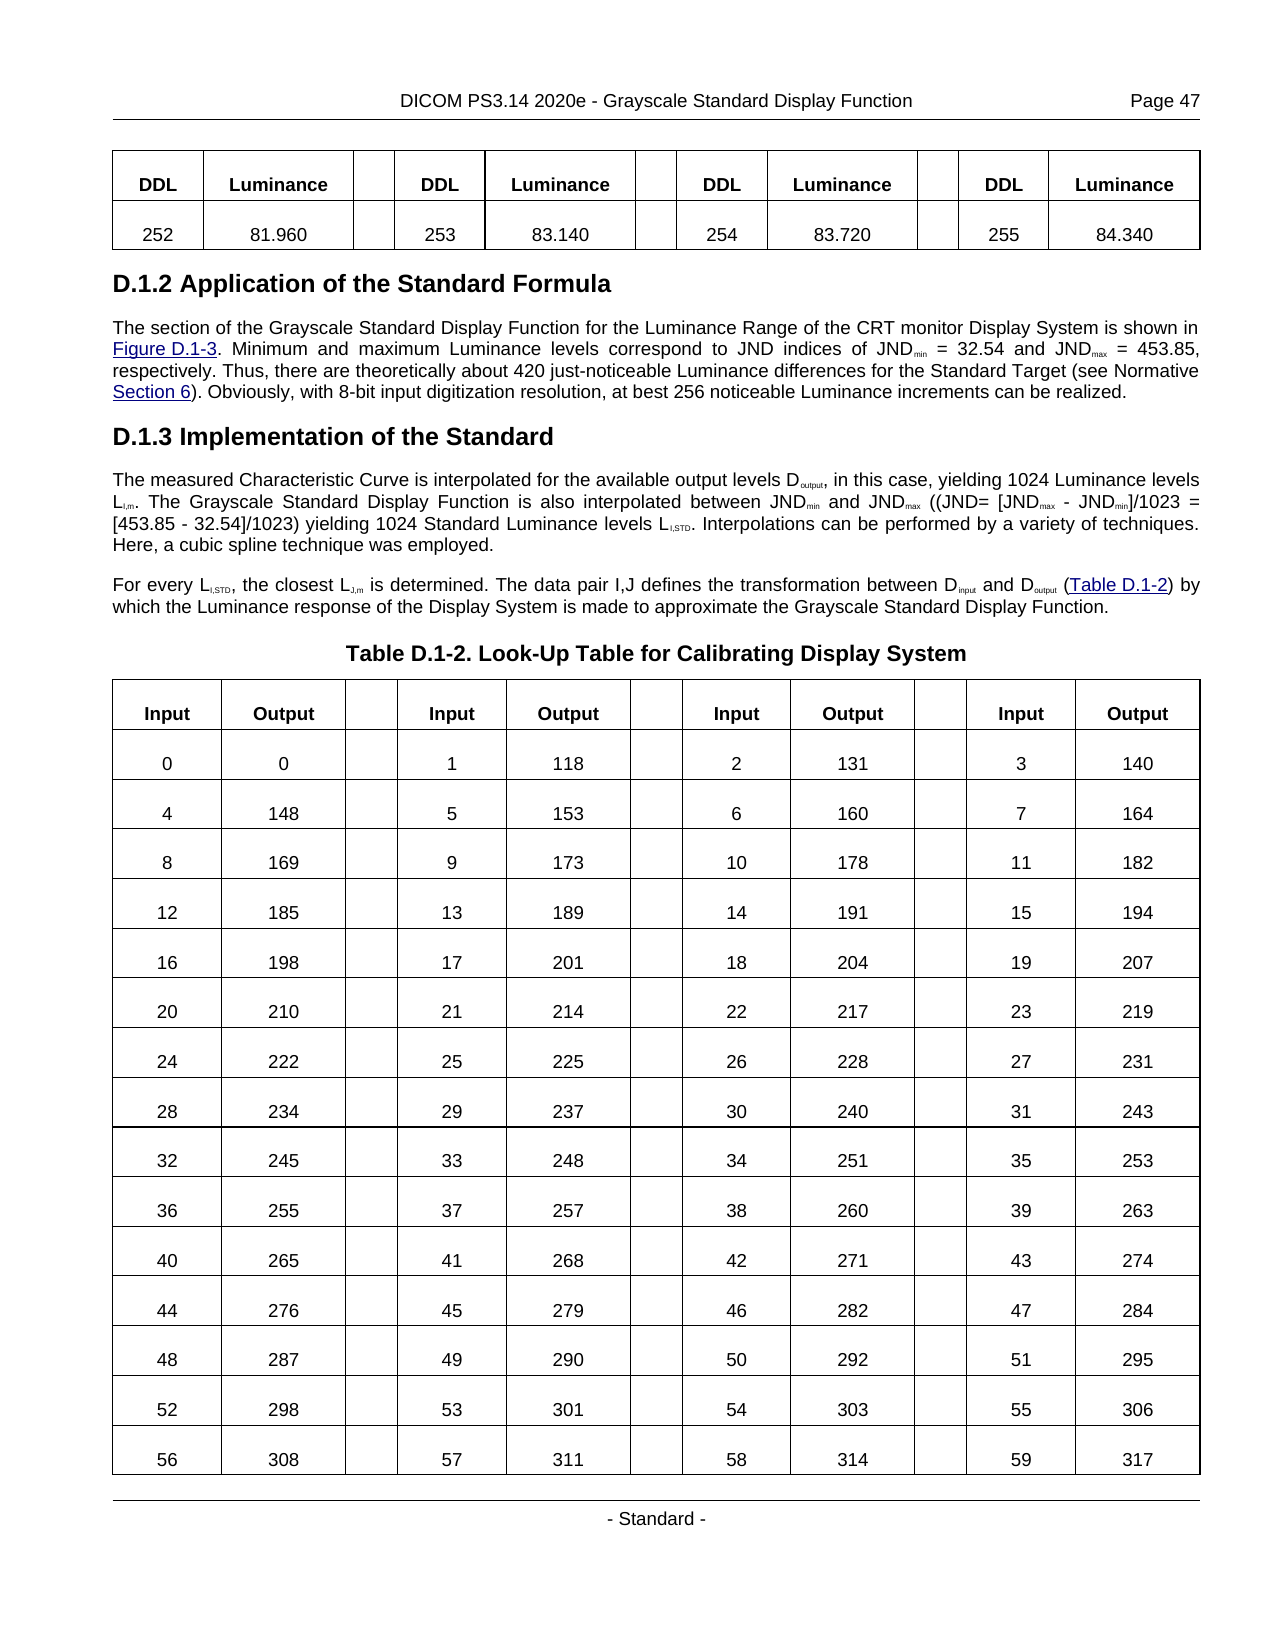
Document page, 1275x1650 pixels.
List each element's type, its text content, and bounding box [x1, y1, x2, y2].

table_cell [346, 929, 397, 977]
table_cell 46 [683, 1276, 790, 1325]
table_cell [631, 929, 682, 977]
table_cell 131 [791, 730, 914, 778]
text D.1.3 Implementation of the Standard [112, 422, 1200, 450]
table_cell [631, 1376, 682, 1424]
table_cell 185 [222, 879, 345, 928]
table_cell [346, 1376, 397, 1424]
table_cell 271 [791, 1227, 914, 1275]
table_cell 253 [395, 201, 484, 249]
table_header Luminance [486, 151, 635, 200]
table_cell 10 [683, 829, 790, 878]
table_cell 32 [113, 1128, 221, 1176]
table_cell 0 [113, 730, 221, 778]
table_cell [631, 1028, 682, 1077]
table_cell [915, 1177, 966, 1226]
table_cell 210 [222, 978, 345, 1027]
table_cell 58 [683, 1426, 790, 1474]
table_cell 24 [113, 1028, 221, 1077]
table_cell 34 [683, 1128, 790, 1176]
table_cell 13 [398, 879, 506, 928]
table_cell [631, 1426, 682, 1474]
table_cell [346, 780, 397, 828]
table_cell [346, 978, 397, 1027]
table_cell 52 [113, 1376, 221, 1424]
table_header Luminance [204, 151, 353, 200]
table_header Input [967, 680, 1075, 729]
table_cell 28 [113, 1078, 221, 1126]
table_cell 3 [967, 730, 1075, 778]
table_cell 292 [791, 1326, 914, 1375]
table_cell 23 [967, 978, 1075, 1027]
table_cell [631, 829, 682, 878]
table_header Luminance [1049, 151, 1199, 200]
table_cell 317 [1076, 1426, 1199, 1474]
table_cell 4 [113, 780, 221, 828]
table_header [354, 151, 394, 200]
table_cell 8 [113, 829, 221, 878]
table_header DDL [395, 151, 484, 200]
text D.1.2 Application of the Standard Formula [112, 269, 1200, 298]
table_cell 49 [398, 1326, 506, 1375]
table_header Output [1076, 680, 1199, 729]
table_header Input [113, 680, 221, 729]
table_cell 15 [967, 879, 1075, 928]
table_cell 12 [113, 879, 221, 928]
table_cell 201 [507, 929, 630, 977]
table_header Luminance [768, 151, 917, 200]
table_cell 301 [507, 1376, 630, 1424]
text For every LI,STD, the closest LJ,m is determined. The data pair I,J defines the transformation between Dinput and Doutput (Table D.1-2) by which the Luminance response of the Display System is made to approximate the Grayscale Standard Display Function. [112, 574, 1200, 617]
table_cell 314 [791, 1426, 914, 1474]
table_cell 0 [222, 730, 345, 778]
table_cell [915, 1227, 966, 1275]
table_cell 31 [967, 1078, 1075, 1126]
table_cell 225 [507, 1028, 630, 1077]
table_cell 45 [398, 1276, 506, 1325]
table_cell 11 [967, 829, 1075, 878]
table_cell 265 [222, 1227, 345, 1275]
table_cell 18 [683, 929, 790, 977]
table_cell 50 [683, 1326, 790, 1375]
table_cell 228 [791, 1028, 914, 1077]
table_cell 214 [507, 978, 630, 1027]
table_cell [915, 730, 966, 778]
table_cell 194 [1076, 879, 1199, 928]
table_header Output [222, 680, 345, 729]
table_cell [636, 201, 676, 249]
table_cell 44 [113, 1276, 221, 1325]
table_cell 83.140 [486, 201, 635, 249]
table_cell [631, 1078, 682, 1126]
table_cell 290 [507, 1326, 630, 1375]
table_cell 29 [398, 1078, 506, 1126]
table_cell 14 [683, 879, 790, 928]
table_cell [346, 1326, 397, 1375]
table_header Output [791, 680, 914, 729]
table_cell 30 [683, 1078, 790, 1126]
table_header DDL [959, 151, 1048, 200]
table_cell 43 [967, 1227, 1075, 1275]
table_cell 7 [967, 780, 1075, 828]
table_cell 55 [967, 1376, 1075, 1424]
table_cell 81.960 [204, 201, 353, 249]
table_cell 248 [507, 1128, 630, 1176]
table_cell 21 [398, 978, 506, 1027]
table_cell 279 [507, 1276, 630, 1325]
table_cell 6 [683, 780, 790, 828]
table_cell [354, 201, 394, 249]
table_cell [915, 1128, 966, 1176]
table_cell 308 [222, 1426, 345, 1474]
table_cell 59 [967, 1426, 1075, 1474]
table_cell 40 [113, 1227, 221, 1275]
table_cell [631, 1326, 682, 1375]
table_cell 198 [222, 929, 345, 977]
table_cell 276 [222, 1276, 345, 1325]
table_cell 41 [398, 1227, 506, 1275]
table_cell [346, 829, 397, 878]
table_header Input [683, 680, 790, 729]
table_cell 237 [507, 1078, 630, 1126]
table_cell 84.340 [1049, 201, 1199, 249]
table_cell 16 [113, 929, 221, 977]
table_cell 36 [113, 1177, 221, 1226]
table_cell [346, 1028, 397, 1077]
text Table D.1-2. Look-Up Table for Calibrating Display System [112, 640, 1200, 666]
table_cell [631, 879, 682, 928]
table_cell 207 [1076, 929, 1199, 977]
table_cell 245 [222, 1128, 345, 1176]
table_cell [915, 879, 966, 928]
table_cell 53 [398, 1376, 506, 1424]
table_cell 243 [1076, 1078, 1199, 1126]
table_cell 5 [398, 780, 506, 828]
table_cell 148 [222, 780, 345, 828]
table_cell 56 [113, 1426, 221, 1474]
table_header [636, 151, 676, 200]
table_cell 1 [398, 730, 506, 778]
table_header Input [398, 680, 506, 729]
table_cell [915, 1326, 966, 1375]
table_cell [346, 1078, 397, 1126]
table_cell 54 [683, 1376, 790, 1424]
table_cell [915, 1078, 966, 1126]
table_cell [631, 1128, 682, 1176]
table_cell 178 [791, 829, 914, 878]
table_cell [346, 1276, 397, 1325]
table_cell 39 [967, 1177, 1075, 1226]
text The measured Characteristic Curve is interpolated for the available output levels Doutput, in this case, yielding 1024 Luminance levels LI,m. The Grayscale Standard Display Function is also interpolated between JNDmin and JNDmax ((JND= [JNDmax - JNDmin]/1023 = [453.85 - 32.54]/1023) yielding 1024 Standard Luminance levels LI,STD. Interpolations can be performed by a variety of techniques. Here, a cubic spline technique was employed. [112, 469, 1200, 555]
table_cell 19 [967, 929, 1075, 977]
table_cell 57 [398, 1426, 506, 1474]
table_cell 251 [791, 1128, 914, 1176]
table_cell 51 [967, 1326, 1075, 1375]
table_cell [631, 1227, 682, 1275]
table_cell 42 [683, 1227, 790, 1275]
table_cell [915, 829, 966, 878]
table_cell [918, 201, 958, 249]
table_cell 182 [1076, 829, 1199, 878]
table_cell 173 [507, 829, 630, 878]
table_header [918, 151, 958, 200]
table_cell 234 [222, 1078, 345, 1126]
table_cell 26 [683, 1028, 790, 1077]
table_cell 160 [791, 780, 914, 828]
table_cell 2 [683, 730, 790, 778]
table_cell 118 [507, 730, 630, 778]
table_cell [915, 1426, 966, 1474]
table_cell 284 [1076, 1276, 1199, 1325]
table_header Output [507, 680, 630, 729]
table_cell [346, 1177, 397, 1226]
table_cell 257 [507, 1177, 630, 1226]
table_cell 295 [1076, 1326, 1199, 1375]
table_cell [346, 730, 397, 778]
table_cell [915, 1028, 966, 1077]
table_cell 255 [959, 201, 1048, 249]
table_cell 33 [398, 1128, 506, 1176]
table_cell 9 [398, 829, 506, 878]
table_header [915, 680, 966, 729]
table_cell 83.720 [768, 201, 917, 249]
table_cell [915, 978, 966, 1027]
text The section of the Grayscale Standard Display Function for the Luminance Range of the CRT monitor Display System is shown in Figure D.1-3. Minimum and maximum Luminance levels correspond to JND indices of JNDmin = 32.54 and JNDmax = 453.85, respectively. Thus, there are theoretically about 420 just-noticeable Luminance differences for the Standard Target (see Normative Section 6). Obviously, with 8-bit input digitization resolution, at best 256 noticeable Luminance increments can be realized. [112, 317, 1200, 403]
table_cell [915, 929, 966, 977]
table_cell 287 [222, 1326, 345, 1375]
table_cell 27 [967, 1028, 1075, 1077]
table_cell [346, 1426, 397, 1474]
table_cell 47 [967, 1276, 1075, 1325]
table_cell [915, 780, 966, 828]
table_cell 222 [222, 1028, 345, 1077]
table_cell 164 [1076, 780, 1199, 828]
table_cell 204 [791, 929, 914, 977]
table_cell 189 [507, 879, 630, 928]
table_cell 38 [683, 1177, 790, 1226]
table_header [631, 680, 682, 729]
table_cell 298 [222, 1376, 345, 1424]
table_cell [346, 879, 397, 928]
table_cell [631, 1276, 682, 1325]
table_cell 169 [222, 829, 345, 878]
table_cell [631, 730, 682, 778]
table_cell 231 [1076, 1028, 1199, 1077]
table_cell 255 [222, 1177, 345, 1226]
table_cell 153 [507, 780, 630, 828]
table_cell [631, 1177, 682, 1226]
table_cell [915, 1276, 966, 1325]
table_cell 253 [1076, 1128, 1199, 1176]
table_cell 25 [398, 1028, 506, 1077]
table_cell [631, 780, 682, 828]
table_cell [915, 1376, 966, 1424]
table_cell [631, 978, 682, 1027]
table_cell 37 [398, 1177, 506, 1226]
table_cell 282 [791, 1276, 914, 1325]
table_cell [346, 1128, 397, 1176]
table_cell 254 [677, 201, 767, 249]
table_cell 240 [791, 1078, 914, 1126]
table_cell 306 [1076, 1376, 1199, 1424]
table_cell 252 [113, 201, 203, 249]
table_cell 191 [791, 879, 914, 928]
table_cell 217 [791, 978, 914, 1027]
table_cell 268 [507, 1227, 630, 1275]
table_cell 274 [1076, 1227, 1199, 1275]
table_cell 263 [1076, 1177, 1199, 1226]
table_cell 35 [967, 1128, 1075, 1176]
table_cell 48 [113, 1326, 221, 1375]
table_cell 303 [791, 1376, 914, 1424]
table_cell 140 [1076, 730, 1199, 778]
table_cell 22 [683, 978, 790, 1027]
table_header DDL [677, 151, 767, 200]
table_header DDL [113, 151, 203, 200]
table_cell 17 [398, 929, 506, 977]
table_cell 260 [791, 1177, 914, 1226]
table_cell [346, 1227, 397, 1275]
table_cell 219 [1076, 978, 1199, 1027]
table_cell 20 [113, 978, 221, 1027]
table_header [346, 680, 397, 729]
table_cell 311 [507, 1426, 630, 1474]
